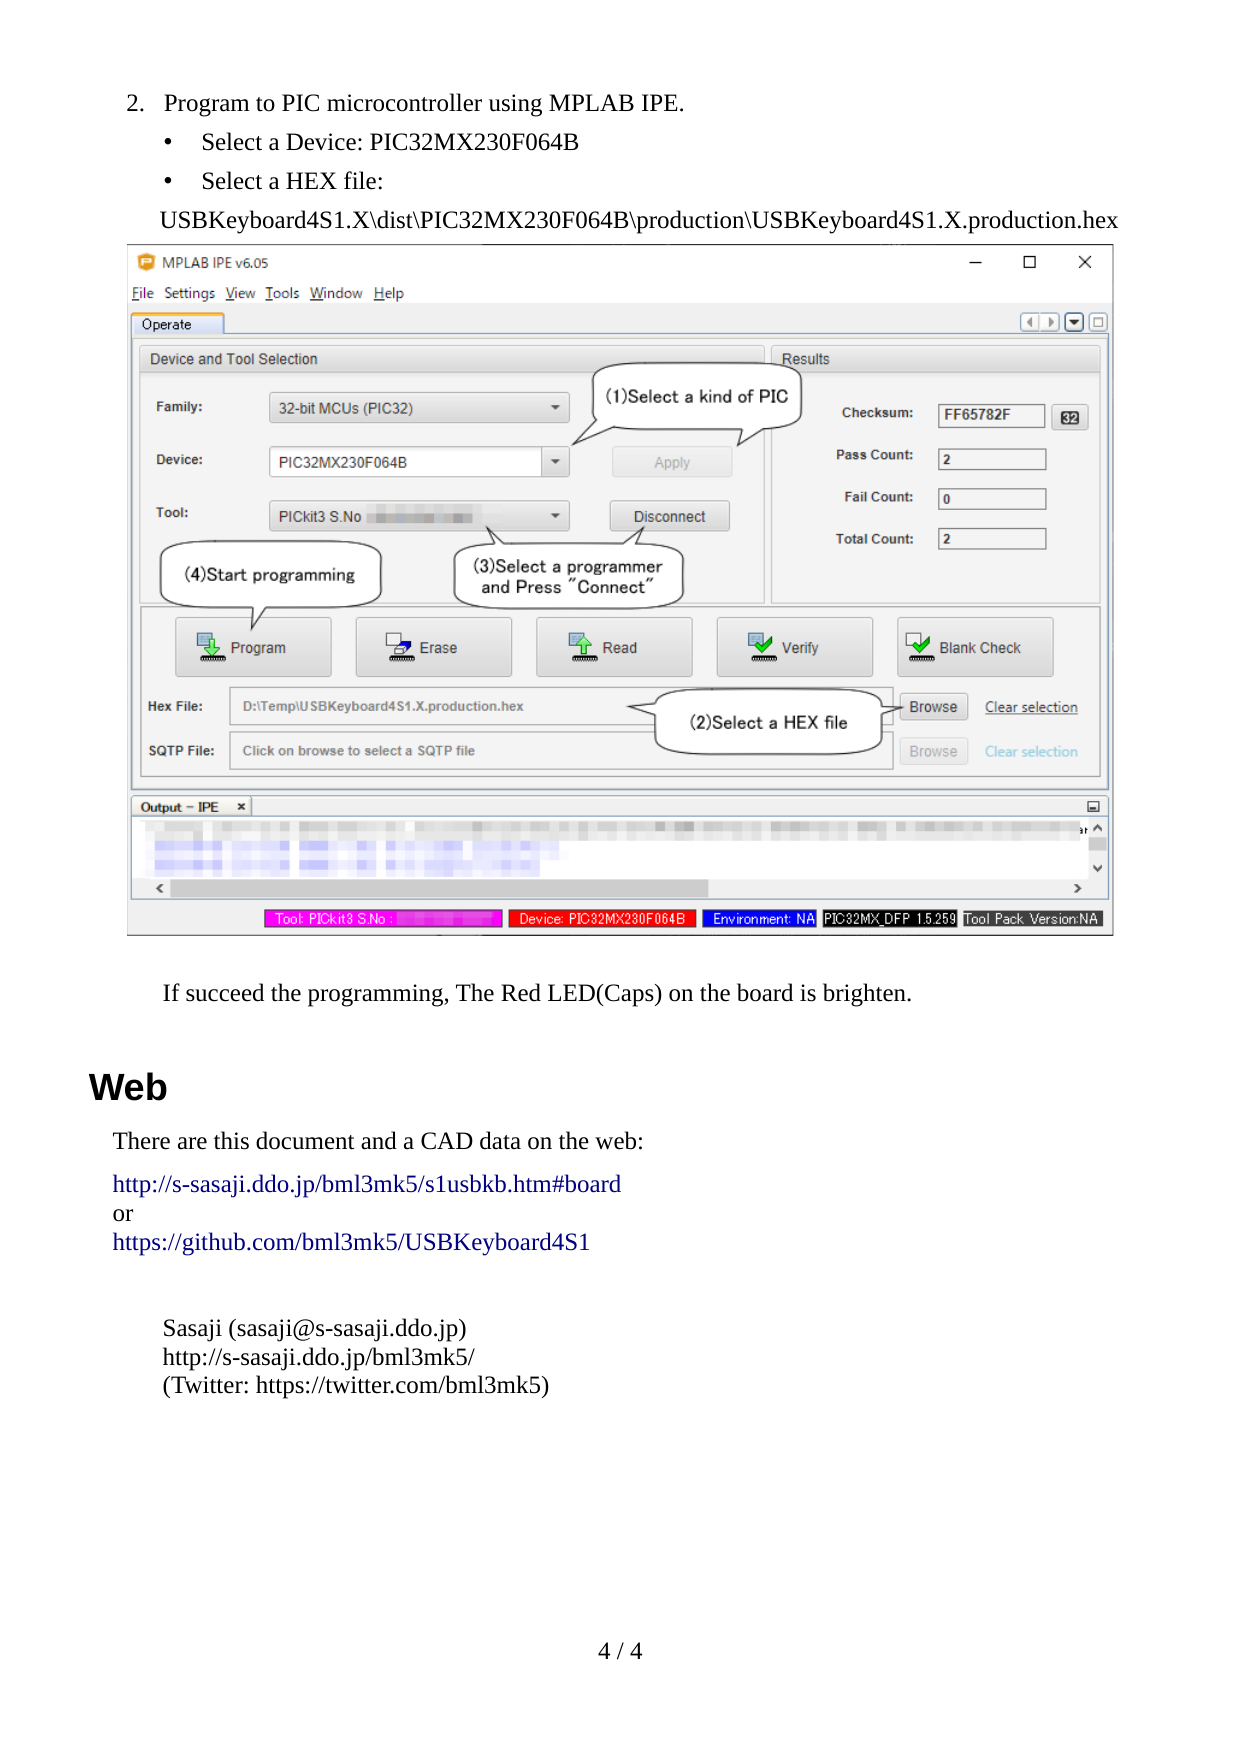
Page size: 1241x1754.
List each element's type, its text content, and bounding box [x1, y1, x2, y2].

text http://s-sasaji.ddo.jp/bml3mk5/ [162, 1342, 1152, 1370]
text Sasaji (sasaji@s-sasaji.ddo.jp) [162, 1313, 1152, 1342]
text If succeed the programming, The Red LED(Caps) on the board is brighten. [88, 978, 1152, 1007]
subtitle Web [88, 1064, 1152, 1108]
text https://github.com/bml3mk5/USBKeyboard4S1 [112, 1227, 1152, 1255]
list Select a Device: PIC32MX230F064B [163, 127, 1152, 156]
text USBKeyboard4S1.X\dist\PIC32MX230F064B\production\USBKeyboard4S1.X.production.hex [159, 205, 1152, 234]
picture [127, 244, 1114, 936]
list Program to PIC microcontroller using MPLAB IPE. [126, 88, 1152, 117]
text There are this document and a CAD data on the web: [112, 1126, 1152, 1155]
text http://s-sasaji.ddo.jp/bml3mk5/s1usbkb.htm#board [112, 1169, 1152, 1198]
text (Twitter: https://twitter.com/bml3mk5) [162, 1370, 1152, 1399]
text or [112, 1198, 1152, 1227]
list Select a HEX file: [163, 166, 1152, 195]
